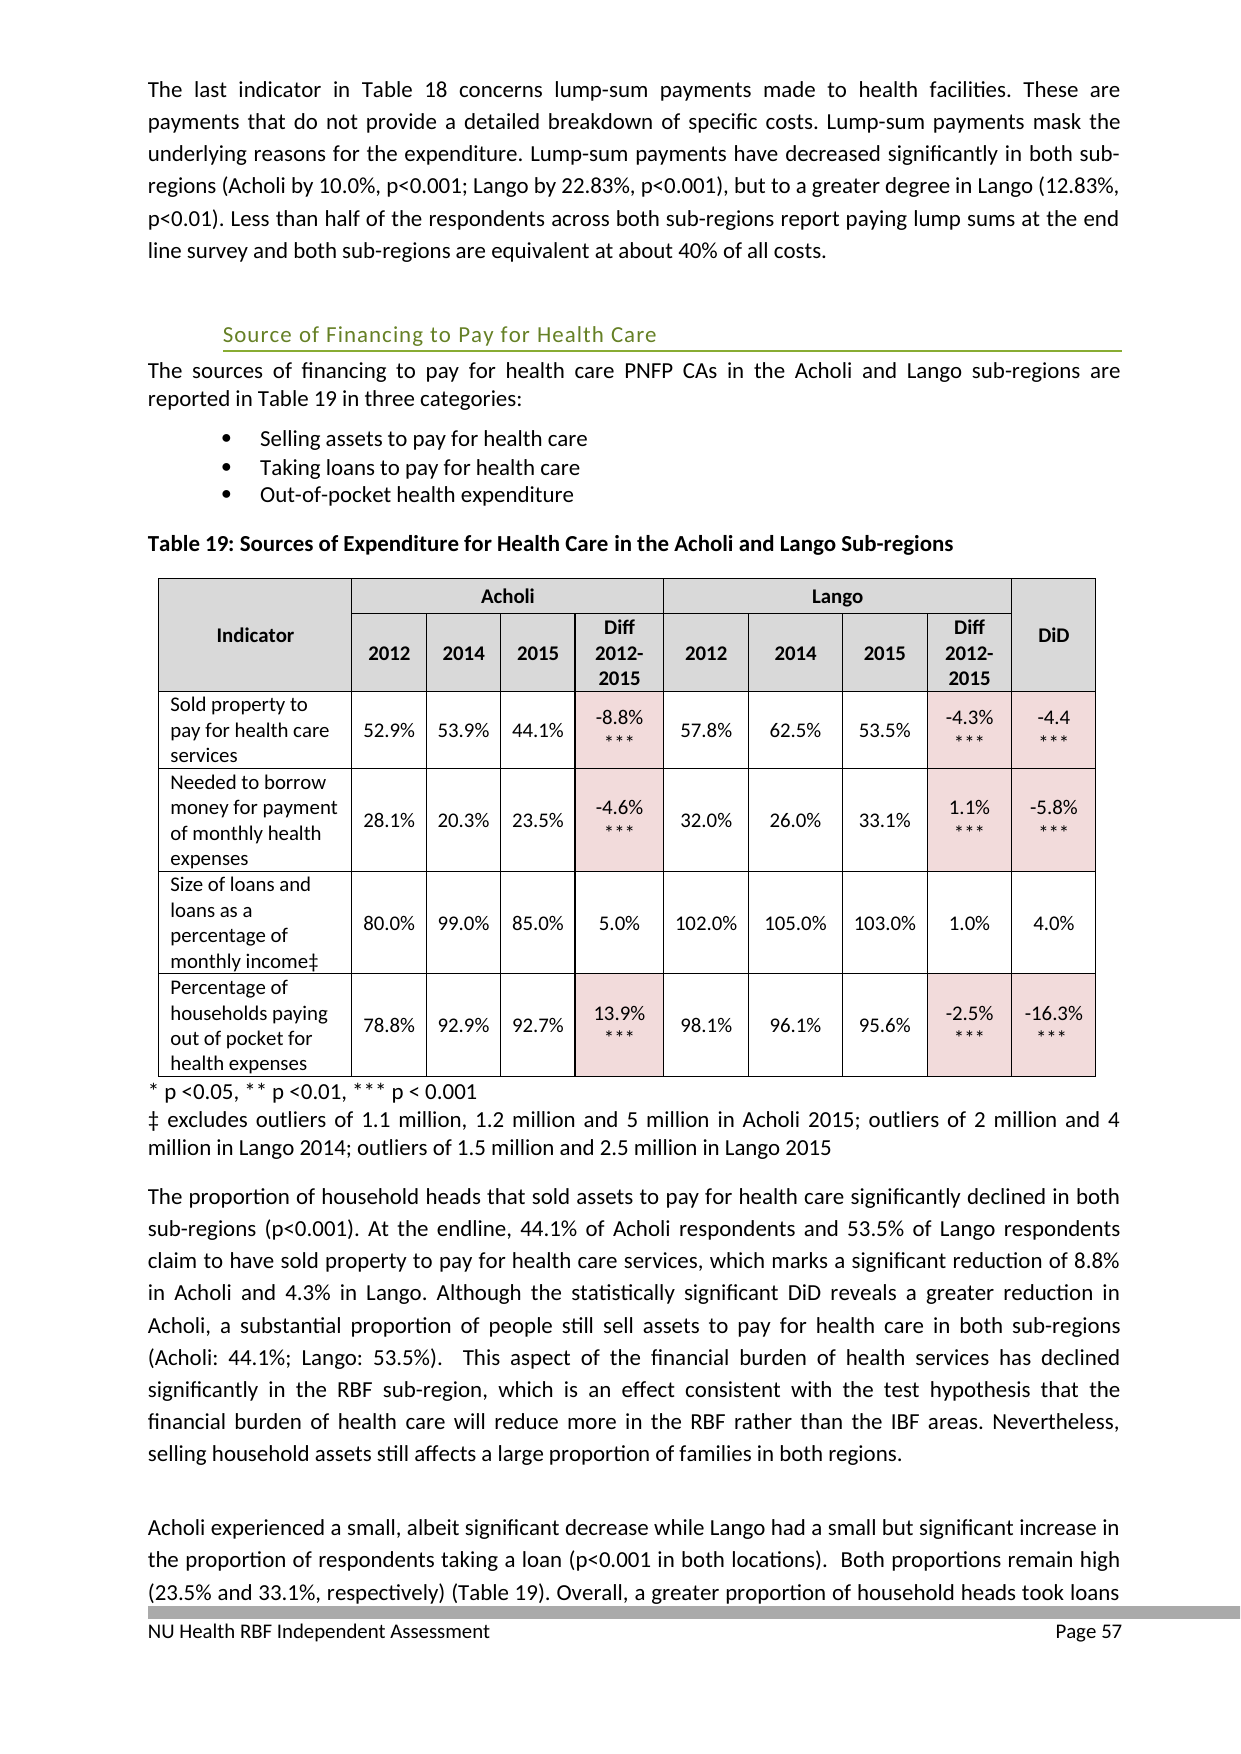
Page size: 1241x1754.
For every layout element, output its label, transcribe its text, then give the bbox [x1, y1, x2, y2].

table_cell -8.8% *** [576, 692, 663, 768]
table_cell 23.5% [501, 769, 574, 871]
text Table 19: Sources of Expenditure for Health Care in the Acholi and Lango Sub-regions [148, 529, 1122, 557]
text The last indicator in Table 18 concerns lump-sum payments made to health facilities. These are payments that do not provide a detailed breakdown of specific costs. Lump-sum payments mask the underlying reasons for the expenditure. Lump-sum payments have decreased significantly in both sub-regions (Acholi by 10.0%, p<0.001; Lango by 22.83%, p<0.001), but to a greater degree in Lango (12.83%, p<0.01). Less than half of the respondents across both sub-regions report paying lump sums at the end line survey and both sub-regions are equivalent at about 40% of all costs. [148, 75, 1122, 264]
text The proportion of household heads that sold assets to pay for health care significantly declined in both sub-regions (p<0.001). At the endline, 44.1% of Acholi respondents and 53.5% of Lango respondents claim to have sold property to pay for health care services, which marks a significant reduction of 8.8% in Acholi and 4.3% in Lango. Although the statistically significant DiD reveals a greater reduction in Acholi, a substantial proportion of people still sell assets to pay for health care in both sub-regions (Acholi: 44.1%; Lango: 53.5%). This aspect of the financial burden of health services has declined significantly in the RBF sub-region, which is an effect consistent with the test hypothesis that the financial burden of health care will reduce more in the RBF rather than the IBF areas. Nevertheless, selling household assets still affects a large proportion of families in both regions. [148, 1182, 1122, 1467]
table_cell 2015 [843, 614, 927, 691]
table_header Lango [664, 579, 1011, 613]
table_cell 28.1% [352, 769, 426, 871]
table_cell 1.1% *** [928, 769, 1011, 871]
table_cell 95.6% [843, 974, 927, 1076]
table_cell 2015 [501, 614, 574, 691]
table_header Indicator [159, 579, 351, 691]
table_cell 53.5% [843, 692, 927, 768]
table_cell 44.1% [501, 692, 574, 768]
table_cell 1.0% [928, 872, 1011, 973]
table_cell 102.0% [664, 872, 748, 973]
table_cell 2014 [749, 614, 842, 691]
table_cell -16.3% *** [1012, 974, 1095, 1076]
table_cell 52.9% [352, 692, 426, 768]
table_cell -4.4 *** [1012, 692, 1095, 768]
table_cell Diff 2012-2015 [576, 614, 663, 691]
table_cell 62.5% [749, 692, 842, 768]
table_cell 80.0% [352, 872, 426, 973]
table_cell 92.7% [501, 974, 574, 1076]
table_cell Percentage of households paying out of pocket for health expenses [159, 974, 351, 1076]
text * p <0.05, ** p <0.01, *** p < 0.001 [148, 1077, 1122, 1105]
table_cell 98.1% [664, 974, 748, 1076]
table_cell Sold property to pay for health care services [159, 692, 351, 768]
table_cell -5.8% *** [1012, 769, 1095, 871]
table_cell 2012 [352, 614, 426, 691]
text The sources of financing to pay for health care PNFP CAs in the Acholi and Lango sub-regions are reported in Table 19 in three categories: [148, 356, 1122, 412]
text ‡ excludes outliers of 1.1 million, 1.2 million and 5 million in Acholi 2015; outliers of 2 million and 4 million in Lango 2014; outliers of 1.5 million and 2.5 million in Lango 2015 [148, 1105, 1122, 1161]
table_header DiD [1012, 579, 1095, 691]
table_cell Diff 2012-2015 [928, 614, 1011, 691]
table_cell 5.0% [576, 872, 663, 973]
table_cell -4.6% *** [576, 769, 663, 871]
table_cell 53.9% [427, 692, 500, 768]
table_cell 105.0% [749, 872, 842, 973]
table_cell 33.1% [843, 769, 927, 871]
table_cell 2014 [427, 614, 500, 691]
table_cell Needed to borrow money for payment of monthly health expenses [159, 769, 351, 871]
table_cell 4.0% [1012, 872, 1095, 973]
table_cell 78.8% [352, 974, 426, 1076]
table_cell -2.5% *** [928, 974, 1011, 1076]
table_cell 26.0% [749, 769, 842, 871]
table_cell 99.0% [427, 872, 500, 973]
table_cell 13.9% *** [576, 974, 663, 1076]
table_cell 2012 [664, 614, 748, 691]
list Out-of-pocket health expenditure [222, 481, 1122, 509]
table_cell 57.8% [664, 692, 748, 768]
table_cell Size of loans and loans as a percentage of monthly income‡ [159, 872, 351, 973]
table_cell 92.9% [427, 974, 500, 1076]
table_header Acholi [352, 579, 663, 613]
table_cell 96.1% [749, 974, 842, 1076]
table_cell -4.3% *** [928, 692, 1011, 768]
table_cell 32.0% [664, 769, 748, 871]
list Selling assets to pay for health care [222, 424, 1122, 453]
table_cell 85.0% [501, 872, 574, 973]
text Acholi experienced a small, albeit significant decrease while Lango had a small but significant increase in the proportion of respondents taking a loan (p<0.001 in both locations). Both proportions remain high (23.5% and 33.1%, respectively) (Table 19). Overall, a greater proportion of household heads took loans [148, 1513, 1122, 1606]
subtitle Source of Financing to Pay for Health Care [223, 320, 1122, 350]
table_cell 103.0% [843, 872, 927, 973]
list Taking loans to pay for health care [222, 453, 1122, 481]
table_cell 20.3% [427, 769, 500, 871]
